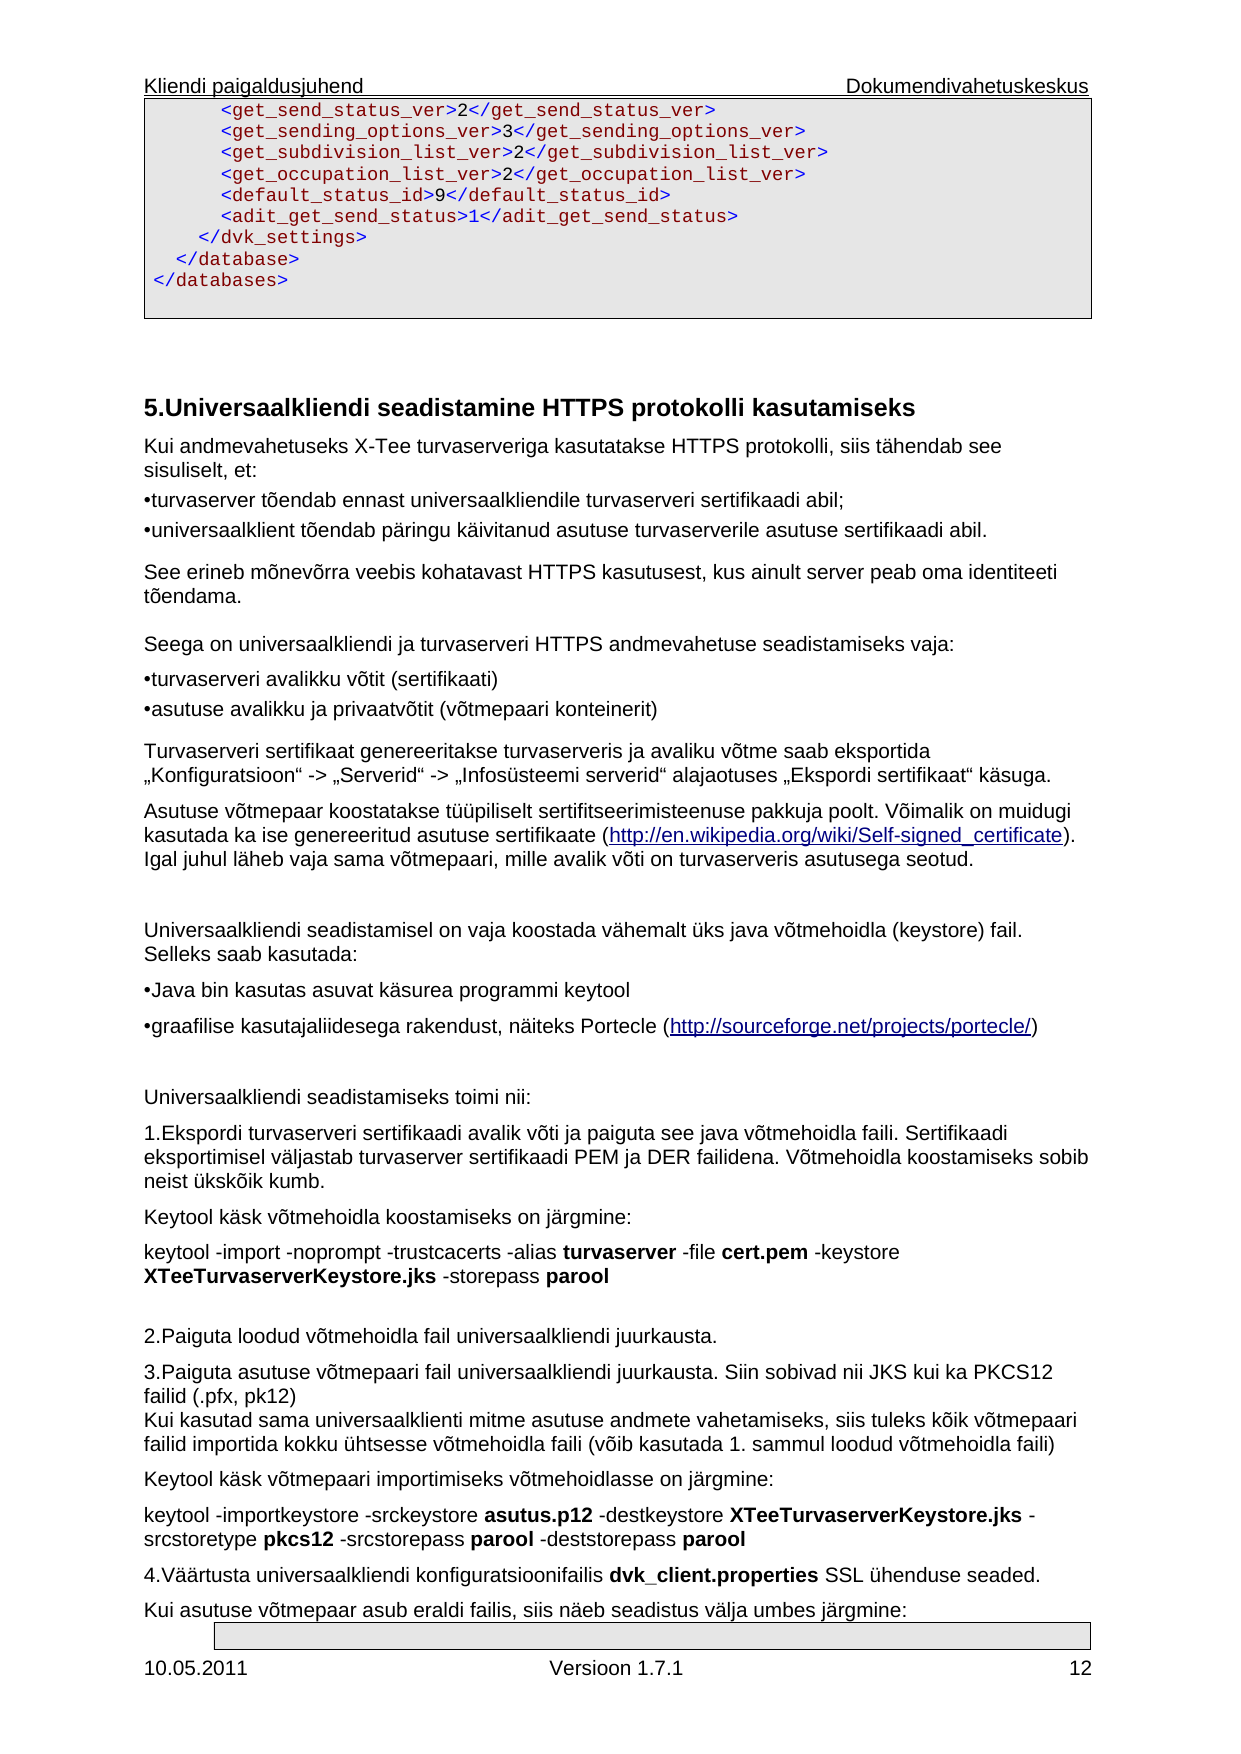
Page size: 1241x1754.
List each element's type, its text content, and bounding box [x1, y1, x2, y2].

text Seega on universaalkliendi ja turvaserveri HTTPS andmevahetuse seadistamiseks vaja: [144, 631, 1092, 655]
list Ekspordi turvaserveri sertifikaadi avalik võti ja paiguta see java võtmehoidla faili. Sertifikaadi eksportimisel väljastab turvaserver sertifikaadi PEM ja DER failidena. Võtmehoidla koostamiseks sobib neist ükskõik kumb. [144, 1121, 1092, 1193]
text Kui andmevahetuseks X-Tee turvaserveriga kasutatakse HTTPS protokolli, siis tähendab see sisuliselt, et: [144, 434, 1092, 482]
text keytool -import -noprompt -trustcacerts -alias turvaserver -file cert.pem -keystore XTeeTurvaserverKeystore.jks -storepass parool [144, 1240, 1092, 1312]
text keytool -importkeystore -srckeystore asutus.p12 -destkeystore XTeeTurvaserverKeystore.jks -srcstoretype pkcs12 -srcstorepass parool -deststorepass parool [144, 1503, 1092, 1551]
list asutuse avalikku ja privaatvõtit (võtmepaari konteinerit) [144, 697, 1092, 721]
list turvaserveri avalikku võtit (sertifikaati) [144, 667, 1092, 691]
list universaalklient tõendab päringu käivitanud asutuse turvaserverile asutuse sertifikaadi abil. [144, 518, 1092, 542]
text <get_occupation_list_ver>2</get_occupation_list_ver> [145, 161, 1091, 183]
text </database> [145, 246, 1091, 268]
text <default_status_id>9</default_status_id> [145, 183, 1091, 204]
text Keytool käsk võtmehoidla koostamiseks on järgmine: [144, 1204, 1092, 1228]
text Keytool käsk võtmepaari importimiseks võtmehoidlasse on järgmine: [144, 1467, 1092, 1491]
text Kui asutuse võtmepaar asub eraldi failis, siis näeb seadistus välja umbes järgmine: [144, 1598, 1092, 1622]
text Turvaserveri sertifikaat genereeritakse turvaserveris ja avaliku võtme saab eksportida „Konfiguratsioon“ -> „Serverid“ -> „Infosüsteemi serverid“ alajaotuses „Ekspordi sertifikaat“ käsuga. [144, 739, 1092, 787]
text <get_subdivision_list_ver>2</get_subdivision_list_ver> [145, 140, 1091, 161]
list Paiguta asutuse võtmepaari fail universaalkliendi juurkausta. Siin sobivad nii JKS kui ka PKCS12 failid (.pfx, pk12) Kui kasutad sama universaalklienti mitme asutuse andmete vahetamiseks, siis tuleks kõik võtmepaari failid importida kokku ühtsesse võtmehoidla faili (võib kasutada 1. sammul loodud võtmehoidla faili) [144, 1359, 1092, 1455]
list turvaserver tõendab ennast universaalkliendile turvaserveri sertifikaadi abil; [144, 488, 1092, 512]
text <adit_get_send_status>1</adit_get_send_status> [145, 204, 1091, 225]
text See erineb mõnevõrra veebis kohatavast HTTPS kasutusest, kus ainult server peab oma identiteeti tõendama. [144, 560, 1092, 608]
text </databases> [145, 268, 1091, 289]
subtitle Universaalkliendi seadistamine HTTPS protokolli kasutamiseks [144, 393, 1092, 422]
text </dvk_settings> [145, 225, 1091, 246]
text Universaalkliendi seadistamisel on vaja koostada vähemalt üks java võtmehoidla (keystore) fail. Selleks saab kasutada: [144, 918, 1092, 966]
list Java bin kasutas asuvat käsurea programmi keytool [144, 978, 1092, 1002]
text Universaalkliendi seadistamiseks toimi nii: [144, 1085, 1092, 1109]
list Paiguta loodud võtmehoidla fail universaalkliendi juurkausta. [144, 1324, 1092, 1348]
list Väärtusta universaalkliendi konfiguratsioonifailis dvk_client.properties SSL ühenduse seaded. [144, 1563, 1092, 1587]
text <get_sending_options_ver>3</get_sending_options_ver> [145, 119, 1091, 140]
text <get_send_status_ver>2</get_send_status_ver> [145, 99, 1091, 119]
text Asutuse võtmepaar koostatakse tüüpiliselt sertifitseerimisteenuse pakkuja poolt. Võimalik on muidugi kasutada ka ise genereeritud asutuse sertifikaate (http://en.wikipedia.org/wiki/Self-signed_certificate). Igal juhul läheb vaja sama võtmepaari, mille avalik võti on turvaserveris asutusega seotud. [144, 799, 1092, 871]
list graafilise kasutajaliidesega rakendust, näiteks Portecle (http://sourceforge.net/projects/portecle/) [144, 1013, 1092, 1038]
